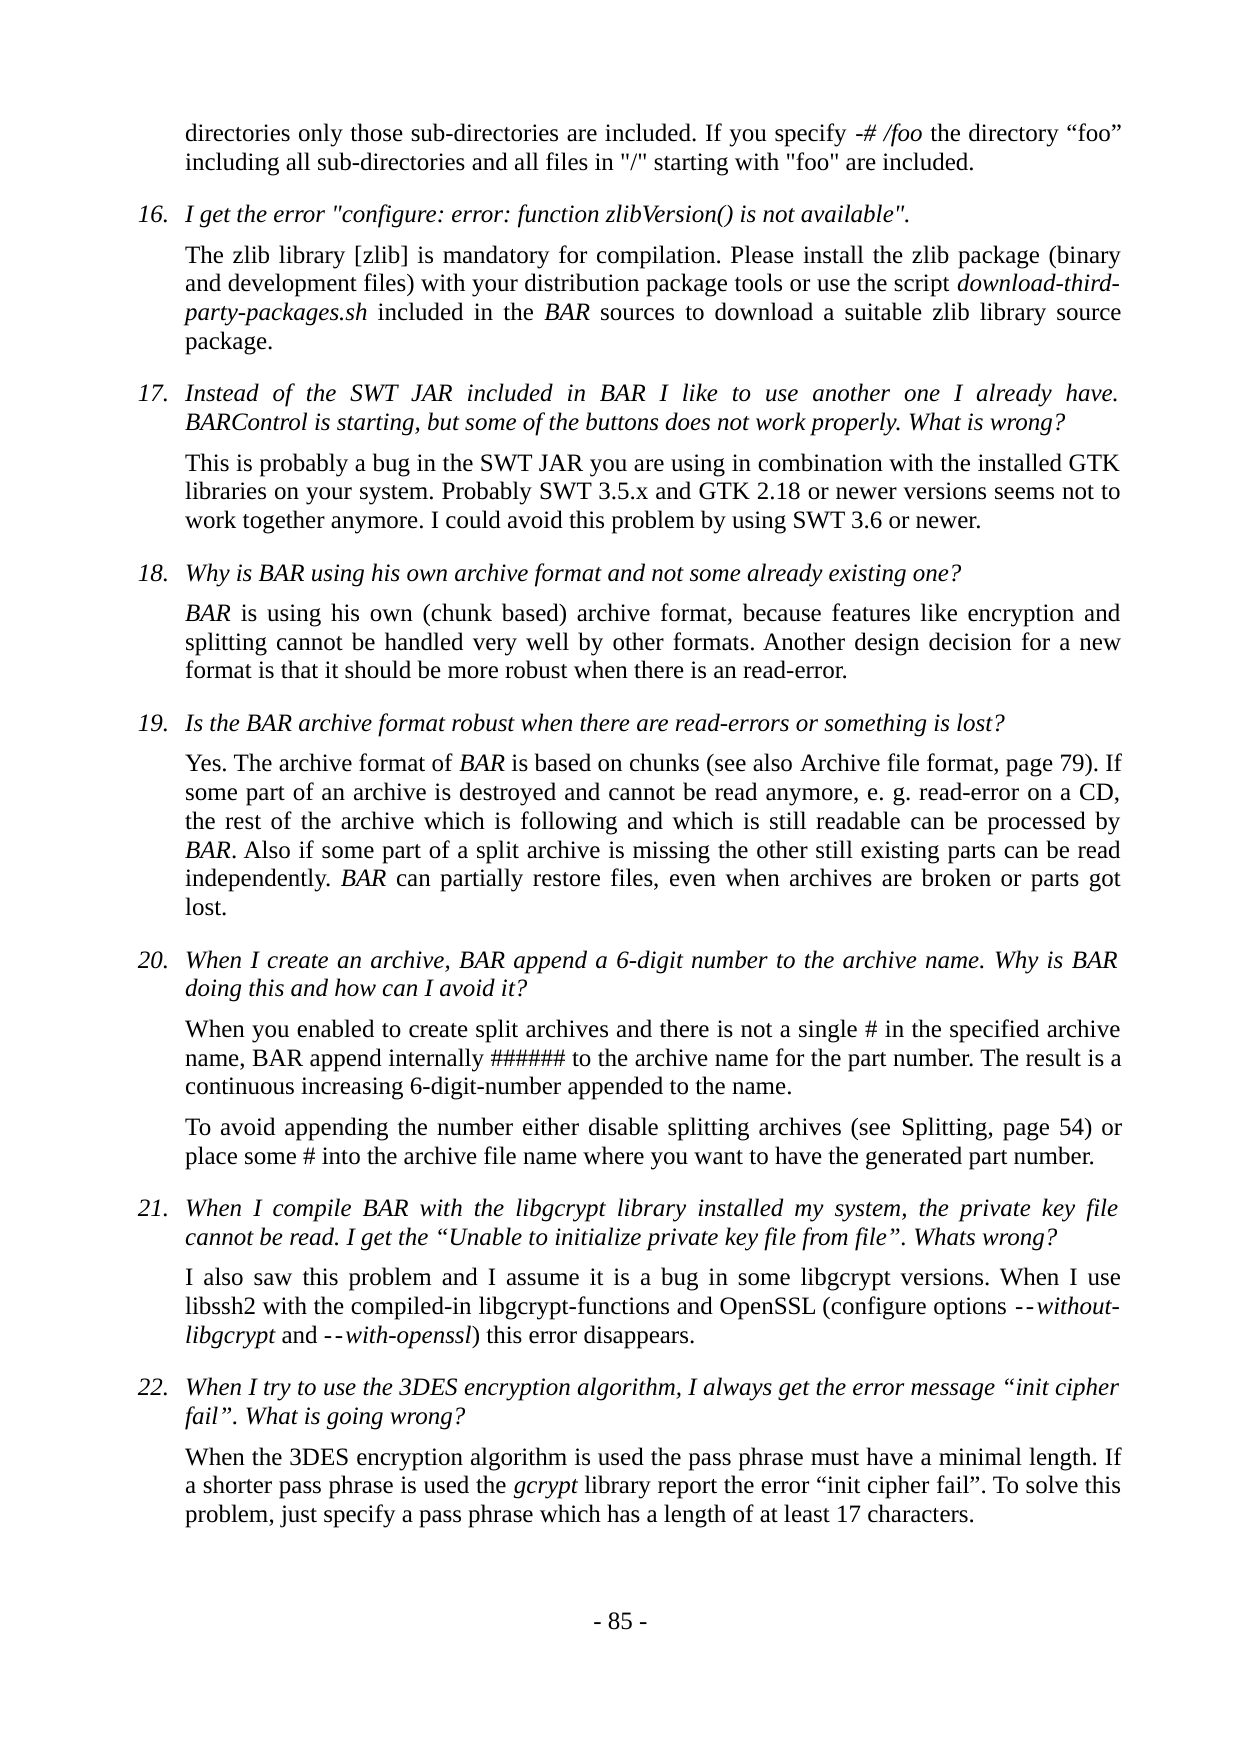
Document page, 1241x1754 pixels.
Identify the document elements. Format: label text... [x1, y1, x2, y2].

text To avoid appending the number either disable splitting archives (see Splitting, page 53) or place some # into the archive file name where you want to have the generated part number. [185, 1112, 1122, 1169]
list Is the BAR archive format robust when there are read-errors or something is lost? [138, 708, 1122, 737]
list Instead of the SWT JAR included in BAR I like to use another one I already have. BARControl is starting, but some of the buttons does not work properly. What is wrong? [138, 378, 1122, 436]
text When the 3DES encryption algorithm is used the pass phrase must have a minimal length. If a shorter pass phrase is used the gcrypt library report the error “init cipher fail”. To solve this problem, just specify a pass phrase which has a length of at least 17 characters. [185, 1442, 1122, 1528]
text directories only those sub-directories are included. If you specify -# /foo the directory “foo” including all sub-directories and all files in "/" starting with "foo" are included. [185, 118, 1122, 176]
text When you enabled to create split archives and there is not a single # in the specified archive name, BAR append internally ###### to the archive name for the part number. The result is a continuous increasing 6-digit-number appended to the name. [185, 1014, 1122, 1100]
text BAR is using his own (chunk based) archive format, because features like encryption and splitting cannot be handled very well by other formats. Another design decision for a new format is that it should be more robust when there is an read-error. [185, 598, 1122, 684]
text The zlib library [zlib] is mandatory for compilation. Please install the zlib package (binary and development files) with your distribution package tools or use the script download-third-party-packages.sh included in the BAR sources to download a suitable zlib library source package. [185, 240, 1122, 355]
list When I create an archive, BAR append a 6-digit number to the archive name. Why is BAR doing this and how can I avoid it? [138, 945, 1122, 1002]
text I also saw this problem and I assume it is a bug in some libgcrypt versions. When I use libssh2 with the compiled-in libgcrypt-functions and OpenSSL (configure options ‑‑without-libgcrypt and ‑‑with-openssl) this error disappears. [185, 1262, 1122, 1349]
text This is probably a bug in the SWT JAR you are using in combination with the installed GTK libraries on your system. Probably SWT 3.5.x and GTK 2.18 or newer versions seems not to work together anymore. I could avoid this problem by using SWT 3.6 or newer. [185, 448, 1122, 534]
list Why is BAR using his own archive format and not some already existing one? [138, 558, 1122, 586]
text Yes. The archive format of BAR is based on chunks (see also Archive file format, page 78). If some part of an archive is destroyed and cannot be read anymore, e. g. read-error on a CD, the rest of the archive which is following and which is still readable can be processed by BAR. Also if some part of a split archive is missing the other still existing parts can be read independently. BAR can partially restore files, even when archives are broken or parts got lost. [185, 748, 1122, 921]
list When I try to use the 3DES encryption algorithm, I always get the error message “init cipher fail”. What is going wrong? [138, 1372, 1122, 1430]
list I get the error "configure: error: function zlibVersion() is not available". [138, 199, 1122, 228]
list When I compile BAR with the libgcrypt library installed my system, the private key file cannot be read. I get the “Unable to initialize private key file from file”. Whats wrong? [138, 1193, 1122, 1251]
